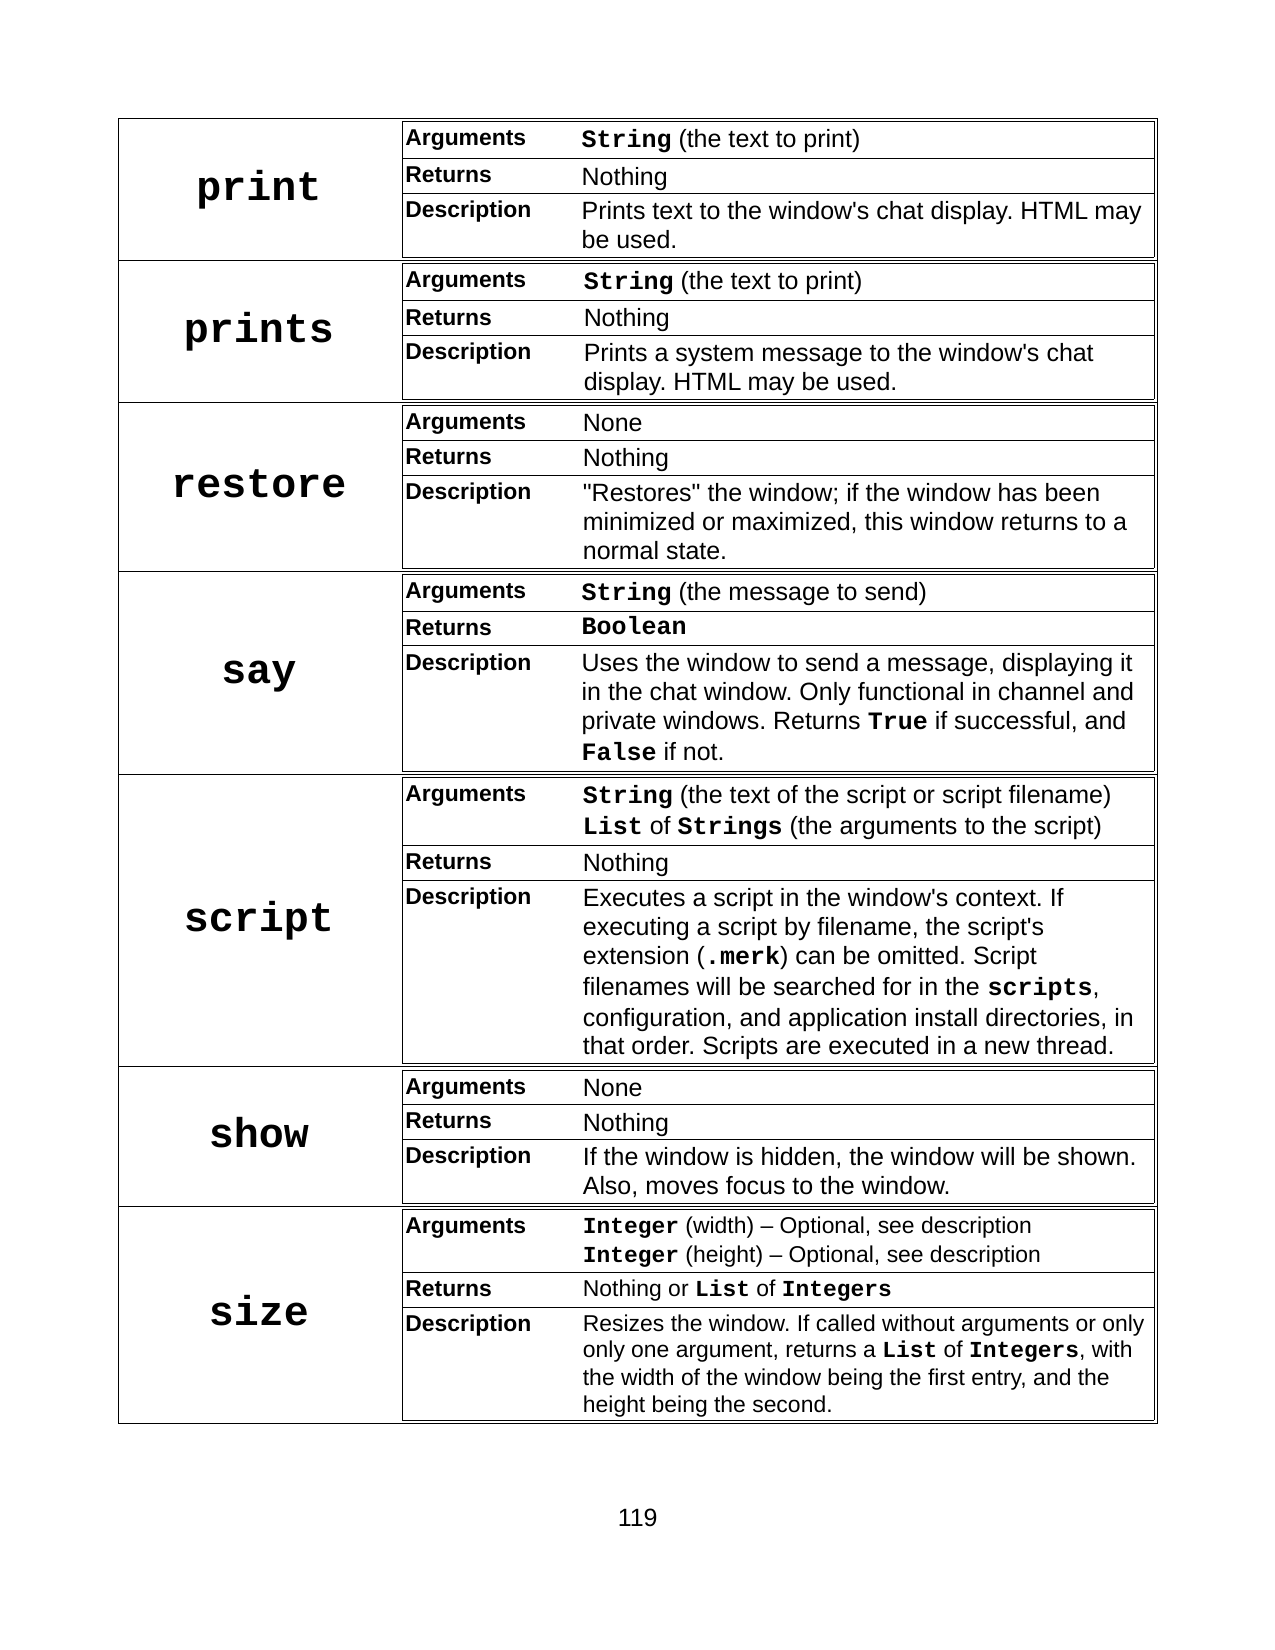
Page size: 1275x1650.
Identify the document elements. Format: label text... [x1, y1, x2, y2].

table_cell Nothing or List of Integers [580, 1273, 1154, 1307]
table_cell Description [403, 476, 580, 567]
table_cell Description [403, 646, 578, 771]
table_cell Description [403, 1140, 580, 1203]
table_header String (the message to send) [578, 575, 1154, 611]
table_header None [580, 1071, 1154, 1104]
table_cell Returns [403, 1105, 580, 1139]
table_cell "Restores" the window; if the window has been minimized or maximized, this window returns to a normal state. [580, 476, 1154, 567]
table_cell Boolean [578, 612, 1154, 645]
table_cell Description [403, 194, 578, 257]
table_cell [399, 1207, 1157, 1423]
table_cell [399, 1067, 1157, 1206]
table_cell Nothing [580, 1105, 1154, 1139]
table_header None [580, 406, 1154, 440]
table_cell prints [119, 261, 399, 402]
table_cell If the window is hidden, the window will be shown. Also, moves focus to the window. [580, 1140, 1154, 1203]
table_header Arguments [403, 575, 578, 611]
table_cell size [119, 1207, 399, 1423]
table_header String (the text of the script or script filename) List of Strings (the arguments to the script) [580, 778, 1154, 845]
table_cell Prints a system message to the window's chat display. HTML may be used. [581, 336, 1154, 399]
table_header Arguments [403, 1071, 580, 1104]
table_cell Nothing [581, 301, 1154, 335]
table_cell Returns [403, 301, 581, 335]
table_cell [399, 775, 1157, 1066]
table_cell Description [403, 881, 580, 1063]
table_cell Resizes the window. If called without arguments or only only one argument, returns a List of Integers, with the width of the window being the first entry, and the height being the second. [580, 1308, 1154, 1420]
table_cell Uses the window to send a message, displaying it in the chat window. Only functional in channel and private windows. Returns True if successful, and False if not. [578, 646, 1154, 771]
table_cell Returns [403, 441, 580, 475]
table_cell Returns [403, 846, 580, 880]
table_header Arguments [403, 406, 580, 440]
table_cell [399, 572, 1157, 774]
table_cell Prints text to the window's chat display. HTML may be used. [578, 194, 1154, 257]
table_cell Nothing [580, 441, 1154, 475]
table_header Arguments [403, 264, 581, 300]
table_cell script [119, 775, 399, 1066]
table_cell Returns [403, 612, 578, 645]
table_cell Description [403, 1308, 580, 1420]
table_cell print [119, 119, 399, 260]
table_cell [399, 403, 1157, 571]
table_cell [399, 119, 1157, 260]
table_header String (the text to print) [578, 122, 1154, 158]
table_cell [399, 261, 1157, 402]
table_header Integer (width) – Optional, see description Integer (height) – Optional, see description [580, 1210, 1154, 1272]
table_cell Description [403, 336, 581, 399]
table_cell Nothing [578, 159, 1154, 193]
table_header String (the text to print) [581, 264, 1154, 300]
table_cell say [119, 572, 399, 774]
table_cell Returns [403, 159, 578, 193]
table_cell Returns [403, 1273, 580, 1307]
table_cell Nothing [580, 846, 1154, 880]
table_cell show [119, 1067, 399, 1206]
table_header Arguments [403, 122, 578, 158]
table_header Arguments [403, 1210, 580, 1272]
table_cell Executes a script in the window's context. If executing a script by filename, the script's extension (.merk) can be omitted. Script filenames will be searched for in the scripts, configuration, and application install directories, in that order. Scripts are executed in a new thread. [580, 881, 1154, 1063]
table_cell restore [119, 403, 399, 571]
table_header Arguments [403, 778, 580, 845]
